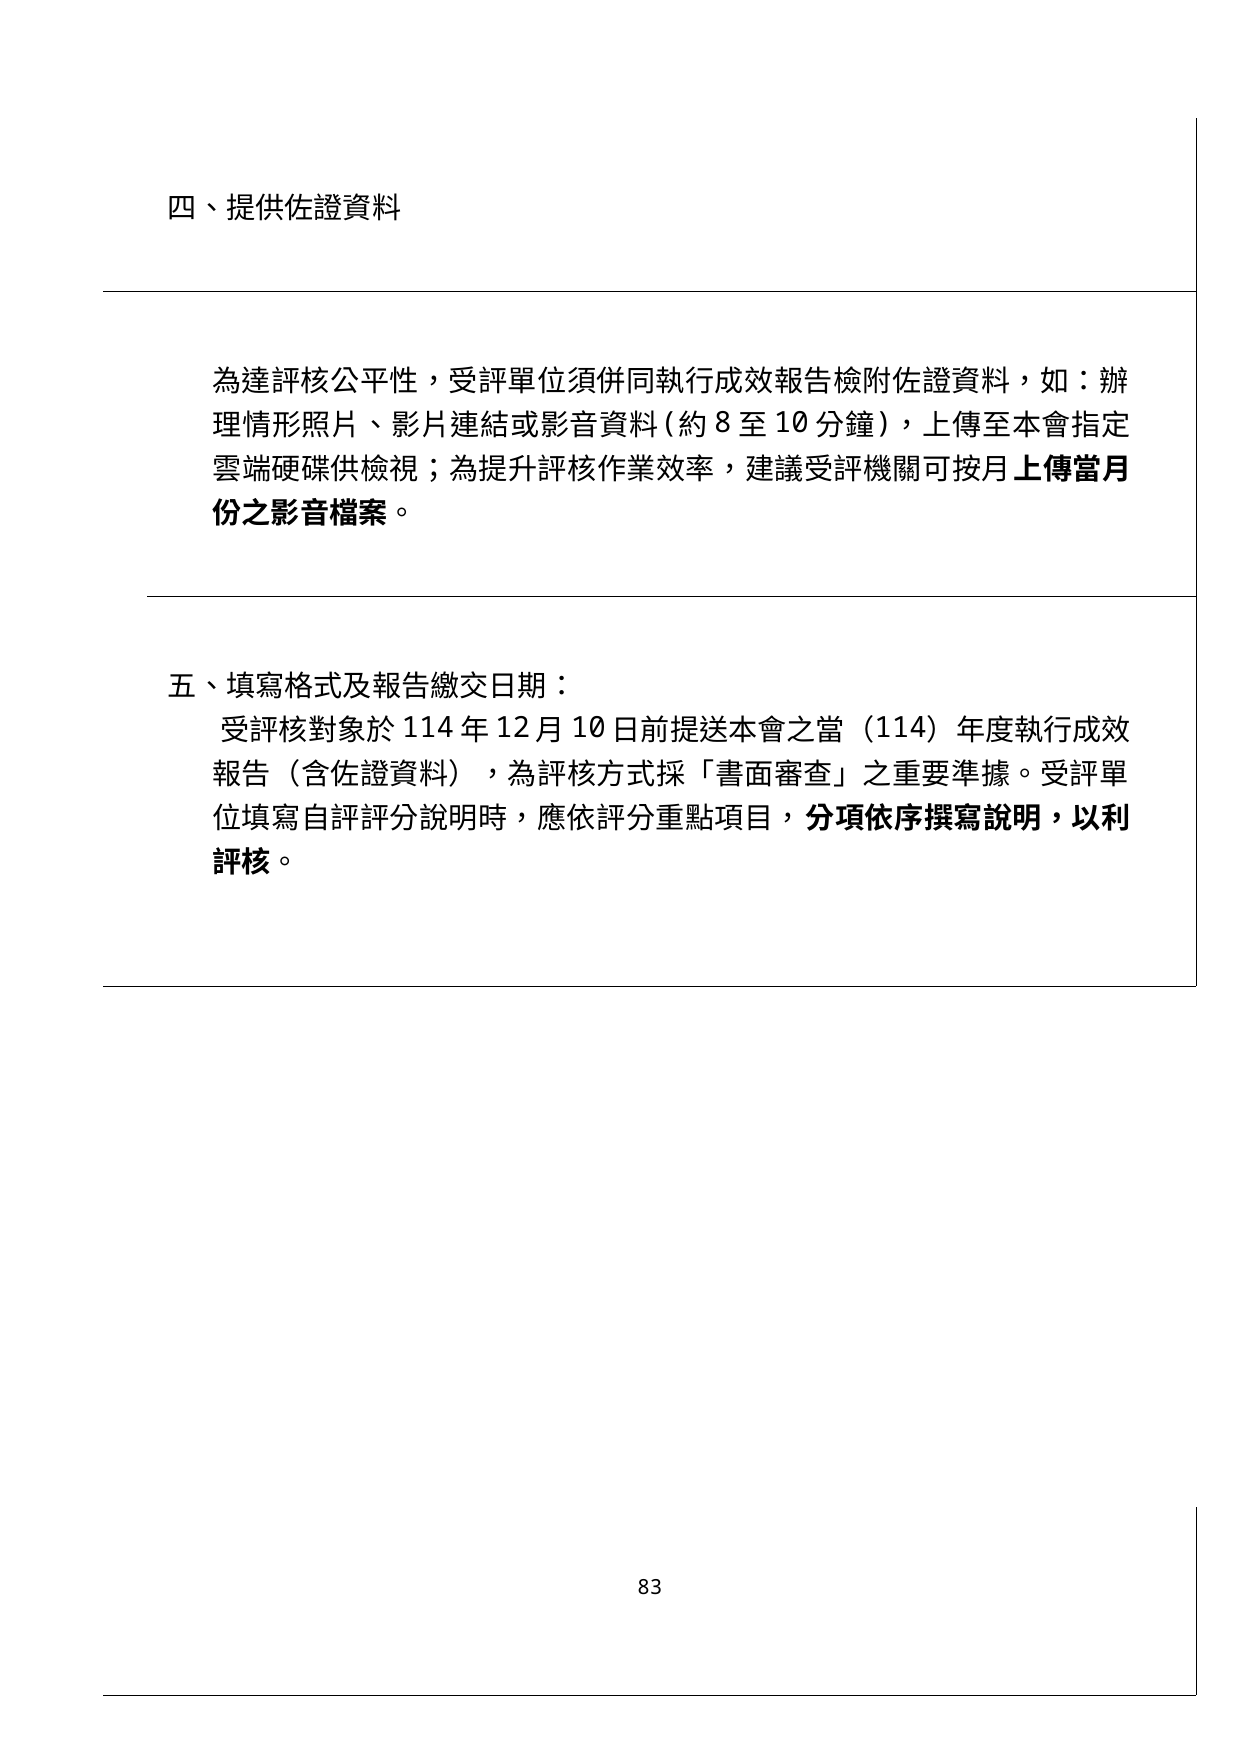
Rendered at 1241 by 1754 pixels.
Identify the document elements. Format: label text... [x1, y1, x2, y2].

subtitle 為達評核公平性，受評單位須併同執行成效報告檢附佐證資料，如：辦理情形照片、影片連結或影音資料(約8至10分鐘)，上傳至本會指定雲端硬碟供檢視；為提升評核作業效率，建議受評機關可按月上傳當月份之影音檔案。 [147, 291, 1196, 596]
subtitle 受評核對象於114年12月10日前提送本會之當（114）年度執行成效報告（含佐證資料），為評核方式採「書面審查」之重要準據。受評單位填寫自評評分說明時，應依評分重點項目，分項依序撰寫說明，以利評核。 [103, 705, 1196, 881]
subtitle 五、填寫格式及報告繳交日期： [103, 596, 1196, 705]
subtitle 四、提供佐證資料 [103, 118, 1196, 291]
